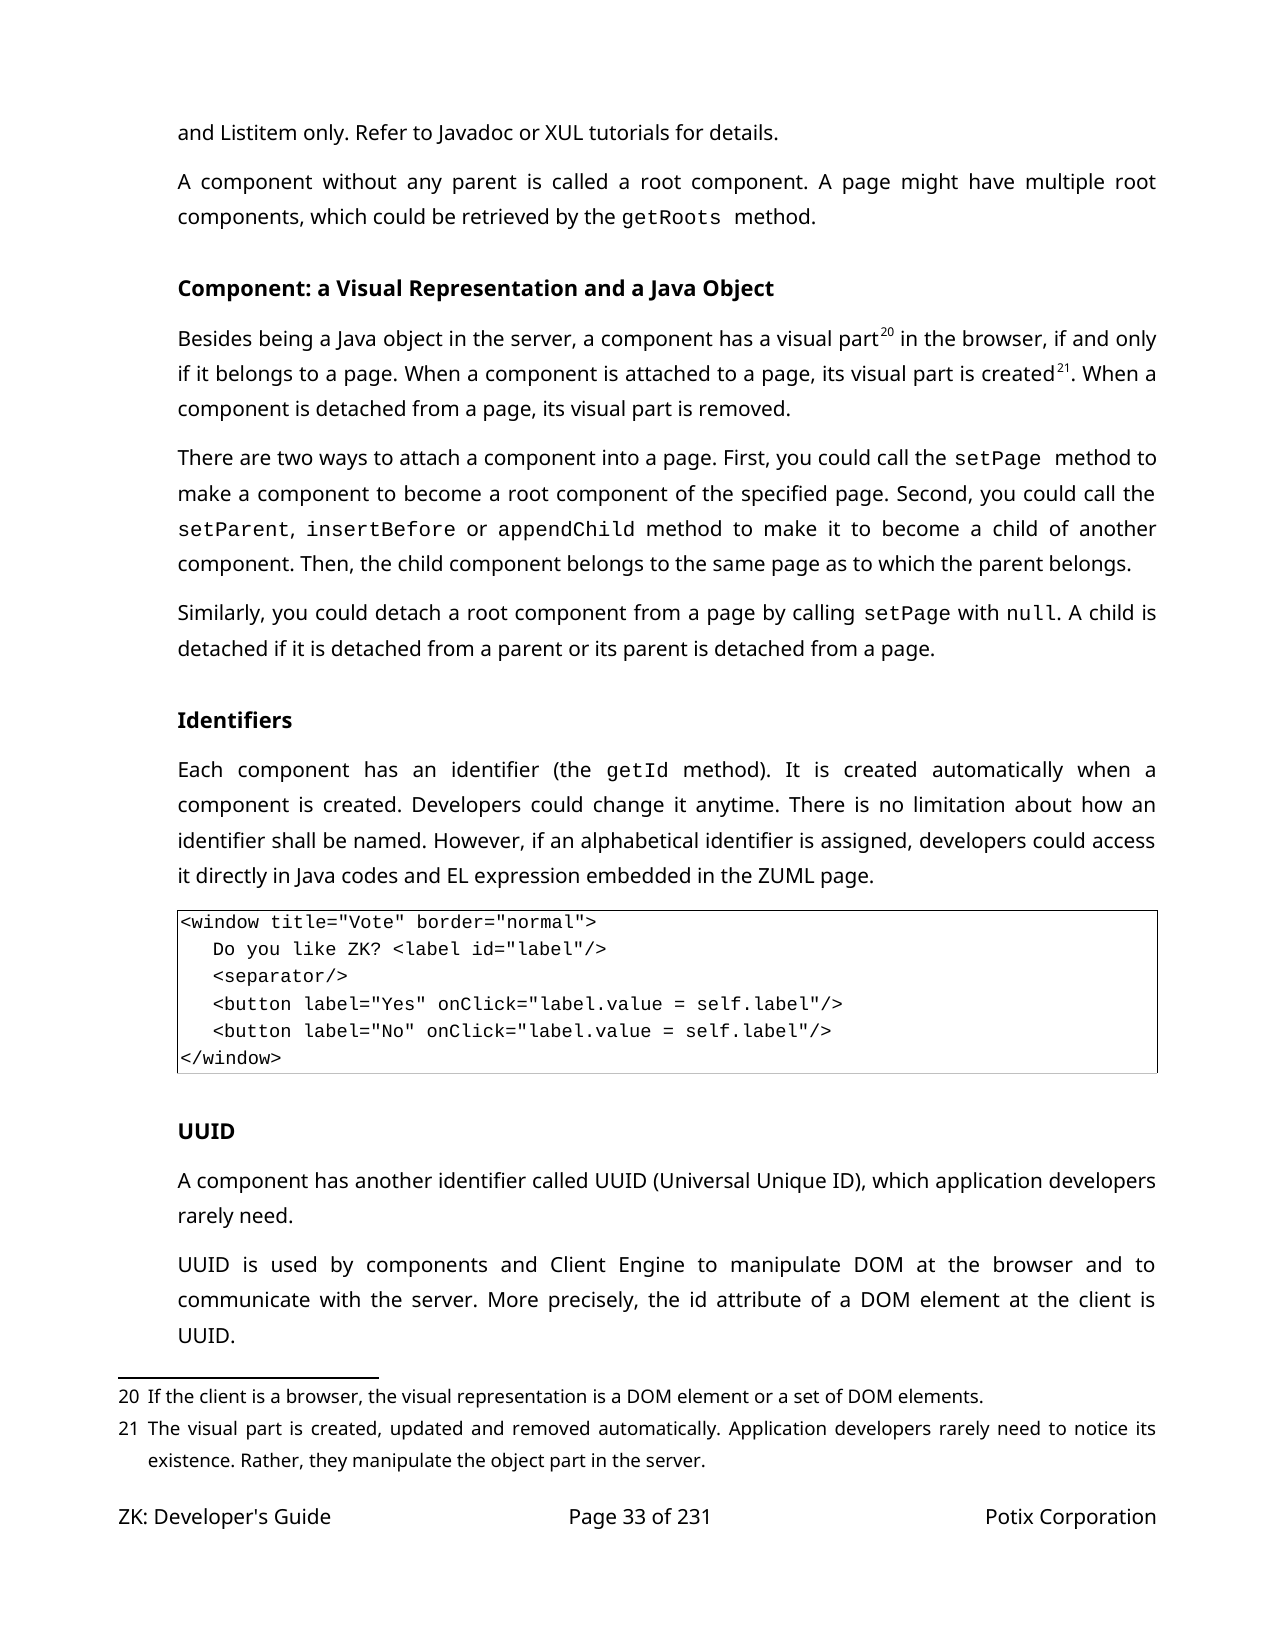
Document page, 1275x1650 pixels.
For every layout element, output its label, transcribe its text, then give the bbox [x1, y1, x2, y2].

text UUID is used by components and Client Engine to manipulate DOM at the browser and to communicate with the server. More precisely, the id attribute of a DOM element at the client is UUID. [177, 1250, 1157, 1349]
text Each component has an identifier (the getId method). It is created automatically when a component is created. Developers could change it anytime. There is no limitation about how an identifier shall be named. However, if an alphabetical identifier is assigned, developers could access it directly in Java codes and EL expression embedded in the ZUML page. [177, 755, 1157, 889]
text </window> [178, 1046, 1157, 1073]
subtitle Identifiers [177, 704, 1157, 734]
text <window title="Vote" border="normal"> [178, 911, 1157, 934]
text and Listitem only. Refer to Javadoc or XUL tutorials for details. [177, 118, 1157, 146]
text <separator/> [178, 964, 1157, 988]
text If the client is a browser, the visual representation is a DOM element or a set of DOM elements. [118, 1384, 1157, 1409]
text <button label="Yes" onClick="label.value = self.label"/> [178, 991, 1157, 1016]
text Do you like ZK? <label id="label"/> [178, 937, 1157, 961]
text Besides being a Java object in the server, a component has a visual part in the browser, if and only if it belongs to a page. When a component is attached to a page, its visual part is created. When a component is detached from a page, its visual part is removed. [177, 324, 1157, 422]
text Similarly, you could detach a root component from a page by calling setPage with null. A child is detached if it is detached from a parent or its parent is detached from a page. [177, 598, 1157, 662]
text <button label="No" onClick="label.value = self.label"/> [178, 1019, 1157, 1043]
text There are two ways to attach a component into a page. First, you could call the setPage method to make a component to become a root component of the specified page. Second, you could call the setParent, insertBefore or appendChild method to make it to become a child of another component. Then, the child component belongs to the same page as to which the parent belongs. [177, 443, 1157, 578]
subtitle UUID [177, 1116, 1157, 1146]
text The visual part is created, updated and removed automatically. Application developers rarely need to notice its existence. Rather, they manipulate the object part in the server. [118, 1416, 1157, 1473]
text A component has another identifier called UUID (Universal Unique ID), which application developers rarely need. [177, 1166, 1157, 1230]
text A component without any parent is called a root component. A page might have multiple root components, which could be retrieved by the getRoots method. [177, 167, 1157, 231]
subtitle Component: a Visual Representation and a Java Object [177, 273, 1157, 303]
